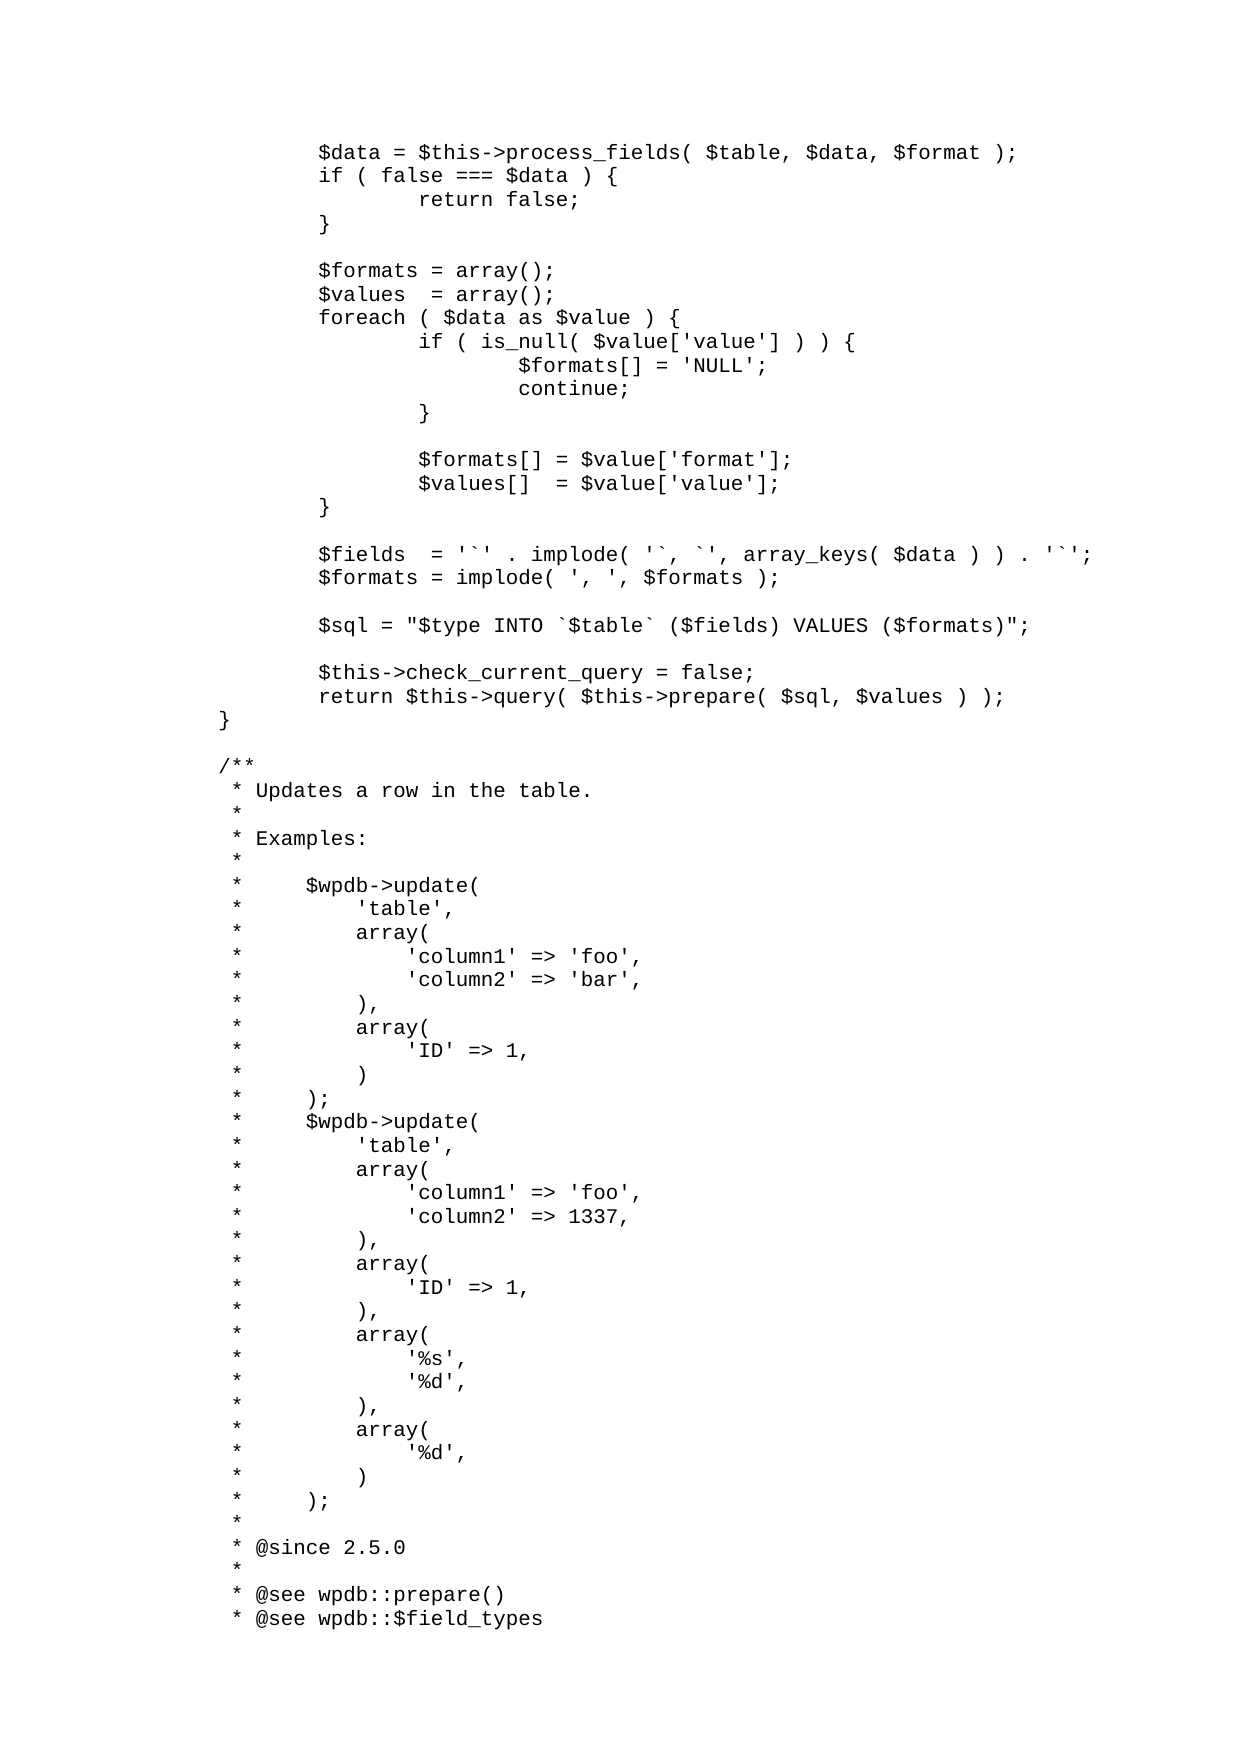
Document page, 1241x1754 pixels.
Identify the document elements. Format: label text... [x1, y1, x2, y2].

text * [118, 1513, 1122, 1537]
text * [118, 851, 1122, 875]
text * array( [118, 1158, 1122, 1182]
text continue; [118, 378, 1122, 402]
text * 'column1' => 'foo', [118, 1182, 1122, 1206]
text * 'column2' => 1337, [118, 1206, 1122, 1229]
text * ); [118, 1489, 1122, 1513]
text * array( [118, 1324, 1122, 1348]
text * ) [118, 1064, 1122, 1088]
text * array( [118, 1253, 1122, 1277]
text } [118, 402, 1122, 426]
text * @see wpdb::prepare() [118, 1584, 1122, 1608]
text /** [118, 757, 1122, 780]
text $this->check_current_query = false; [118, 662, 1122, 686]
text * @since 2.5.0 [118, 1537, 1122, 1561]
text * ) [118, 1466, 1122, 1489]
text * '%d', [118, 1442, 1122, 1466]
text * array( [118, 1419, 1122, 1442]
text * $wpdb->update( [118, 875, 1122, 898]
text * array( [118, 1017, 1122, 1040]
text * 'ID' => 1, [118, 1277, 1122, 1300]
text return false; [118, 189, 1122, 213]
text * '%d', [118, 1371, 1122, 1395]
text $values[] = $value['value']; [118, 473, 1122, 496]
text * 'table', [118, 898, 1122, 922]
text * 'column2' => 'bar', [118, 969, 1122, 993]
text * $wpdb->update( [118, 1111, 1122, 1135]
text if ( false === $data ) { [118, 165, 1122, 189]
text * Examples: [118, 827, 1122, 851]
text * ), [118, 1395, 1122, 1419]
text * ), [118, 1300, 1122, 1324]
text $fields = '`' . implode( '`, `', array_keys( $data ) ) . '`'; [118, 544, 1122, 567]
text * [118, 1561, 1122, 1584]
text $data = $this->process_fields( $table, $data, $format ); [118, 142, 1122, 165]
text * 'table', [118, 1135, 1122, 1158]
text * ); [118, 1088, 1122, 1111]
text * ), [118, 993, 1122, 1017]
text $formats[] = $value['format']; [118, 449, 1122, 473]
text * ), [118, 1229, 1122, 1253]
text return $this->query( $this->prepare( $sql, $values ) ); [118, 686, 1122, 709]
text * array( [118, 922, 1122, 946]
text $sql = "$type INTO `$table` ($fields) VALUES ($formats)"; [118, 615, 1122, 638]
text } [118, 709, 1122, 733]
text * @see wpdb::$field_types [118, 1608, 1122, 1631]
text $formats[] = 'NULL'; [118, 354, 1122, 378]
text } [118, 496, 1122, 520]
text $values = array(); [118, 284, 1122, 307]
text } [118, 213, 1122, 236]
text * 'ID' => 1, [118, 1040, 1122, 1064]
text * Updates a row in the table. [118, 780, 1122, 804]
text $formats = implode( ', ', $formats ); [118, 567, 1122, 591]
text * '%s', [118, 1348, 1122, 1371]
text $formats = array(); [118, 260, 1122, 284]
text foreach ( $data as $value ) { [118, 307, 1122, 331]
text if ( is_null( $value['value'] ) ) { [118, 331, 1122, 354]
text * [118, 804, 1122, 827]
text * 'column1' => 'foo', [118, 946, 1122, 969]
